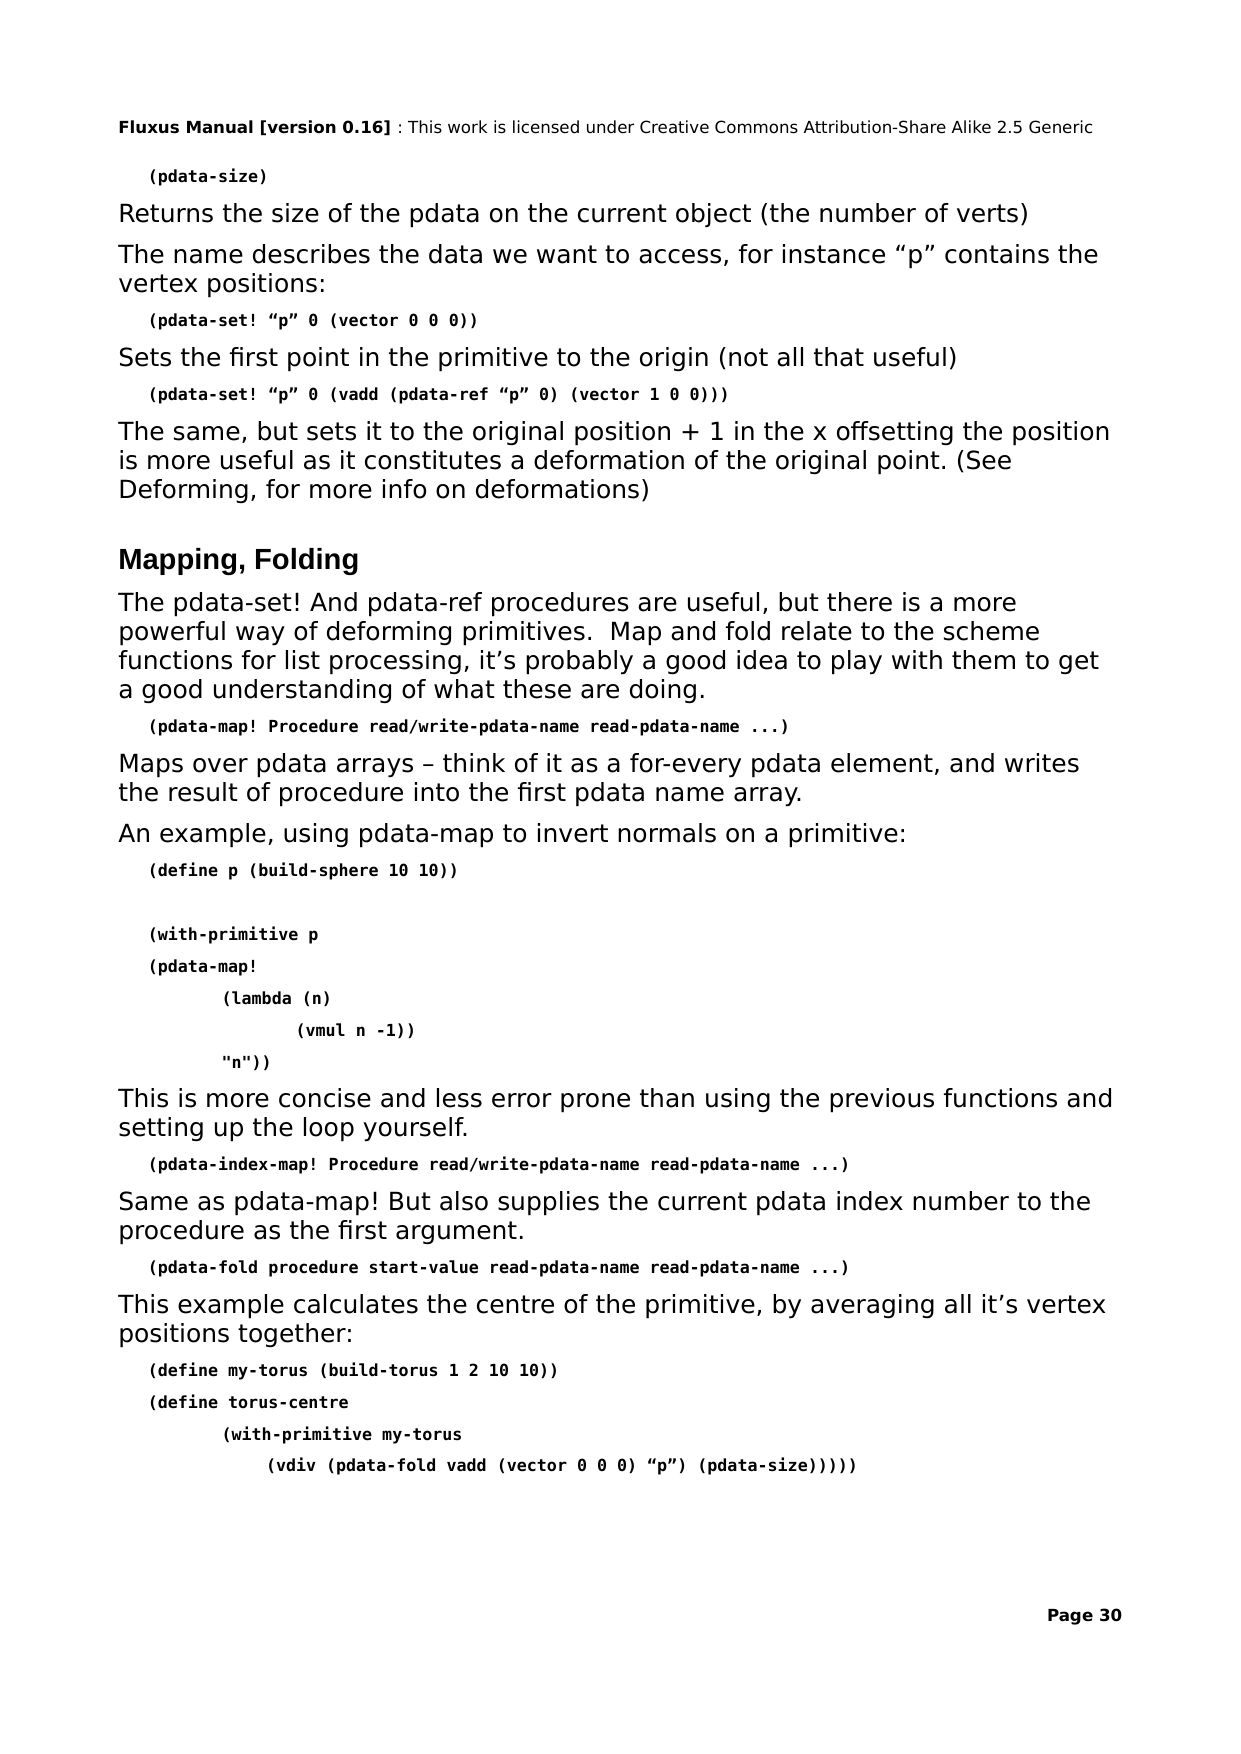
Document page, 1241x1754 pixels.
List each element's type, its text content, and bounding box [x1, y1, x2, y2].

text Returns the size of the pdata on the current object (the number of verts) [118, 199, 1122, 228]
text (pdata-index-map! Procedure read/write-pdata-name read-pdata-name ...) [148, 1155, 1122, 1175]
text This example calculates the centre of the primitive, by averaging all it’s vertex positions together: [118, 1290, 1122, 1348]
text (vmul n -1)) [148, 1021, 1122, 1040]
text (vdiv (pdata-fold vadd (vector 0 0 0) “p”) (pdata-size))))) [118, 1456, 1122, 1476]
text This is more concise and less error prone than using the previous functions and setting up the loop yourself. [118, 1084, 1122, 1143]
text (with-primitive p [148, 925, 1122, 944]
text (pdata-map! [148, 957, 1122, 976]
text Same as pdata-map! But also supplies the current pdata index number to the procedure as the first argument. [118, 1187, 1122, 1246]
text (with-primitive my-torus [148, 1424, 1122, 1444]
text (define p (build-sphere 10 10)) [148, 861, 1122, 881]
text (pdata-map! Procedure read/write-pdata-name read-pdata-name ...) [148, 717, 1122, 736]
text Maps over pdata arrays – think of it as a for-every pdata element, and writes the result of procedure into the first pdata name array. [118, 749, 1122, 807]
text An example, using pdata-map to invert normals on a primitive: [118, 820, 1122, 849]
text (pdata-set! “p” 0 (vadd (pdata-ref “p” 0) (vector 1 0 0))) [148, 385, 1122, 404]
text (define my-torus (build-torus 1 2 10 10)) [148, 1361, 1122, 1380]
text (lambda (n) [148, 989, 1122, 1008]
subtitle Mapping, Folding [118, 542, 1122, 575]
text (pdata-set! “p” 0 (vector 0 0 0)) [148, 311, 1122, 331]
text The pdata-set! And pdata-ref procedures are useful, but there is a more powerful way of deforming primitives. Map and fold relate to the scheme functions for list processing, it’s probably a good idea to play with them to get a good understanding of what these are doing. [118, 588, 1122, 704]
text The name describes the data we want to access, for instance “p” contains the vertex positions: [118, 241, 1122, 299]
text (pdata-fold procedure start-value read-pdata-name read-pdata-name ...) [148, 1258, 1122, 1277]
text (define torus-centre [148, 1393, 1122, 1412]
text Sets the first point in the primitive to the origin (not all that useful) [118, 343, 1122, 372]
text (pdata-size) [148, 167, 1122, 186]
text The same, but sets it to the original position + 1 in the x offsetting the position is more useful as it constitutes a deformation of the original point. (See Deforming, for more info on deformations) [118, 417, 1122, 504]
text "n")) [148, 1053, 1122, 1072]
